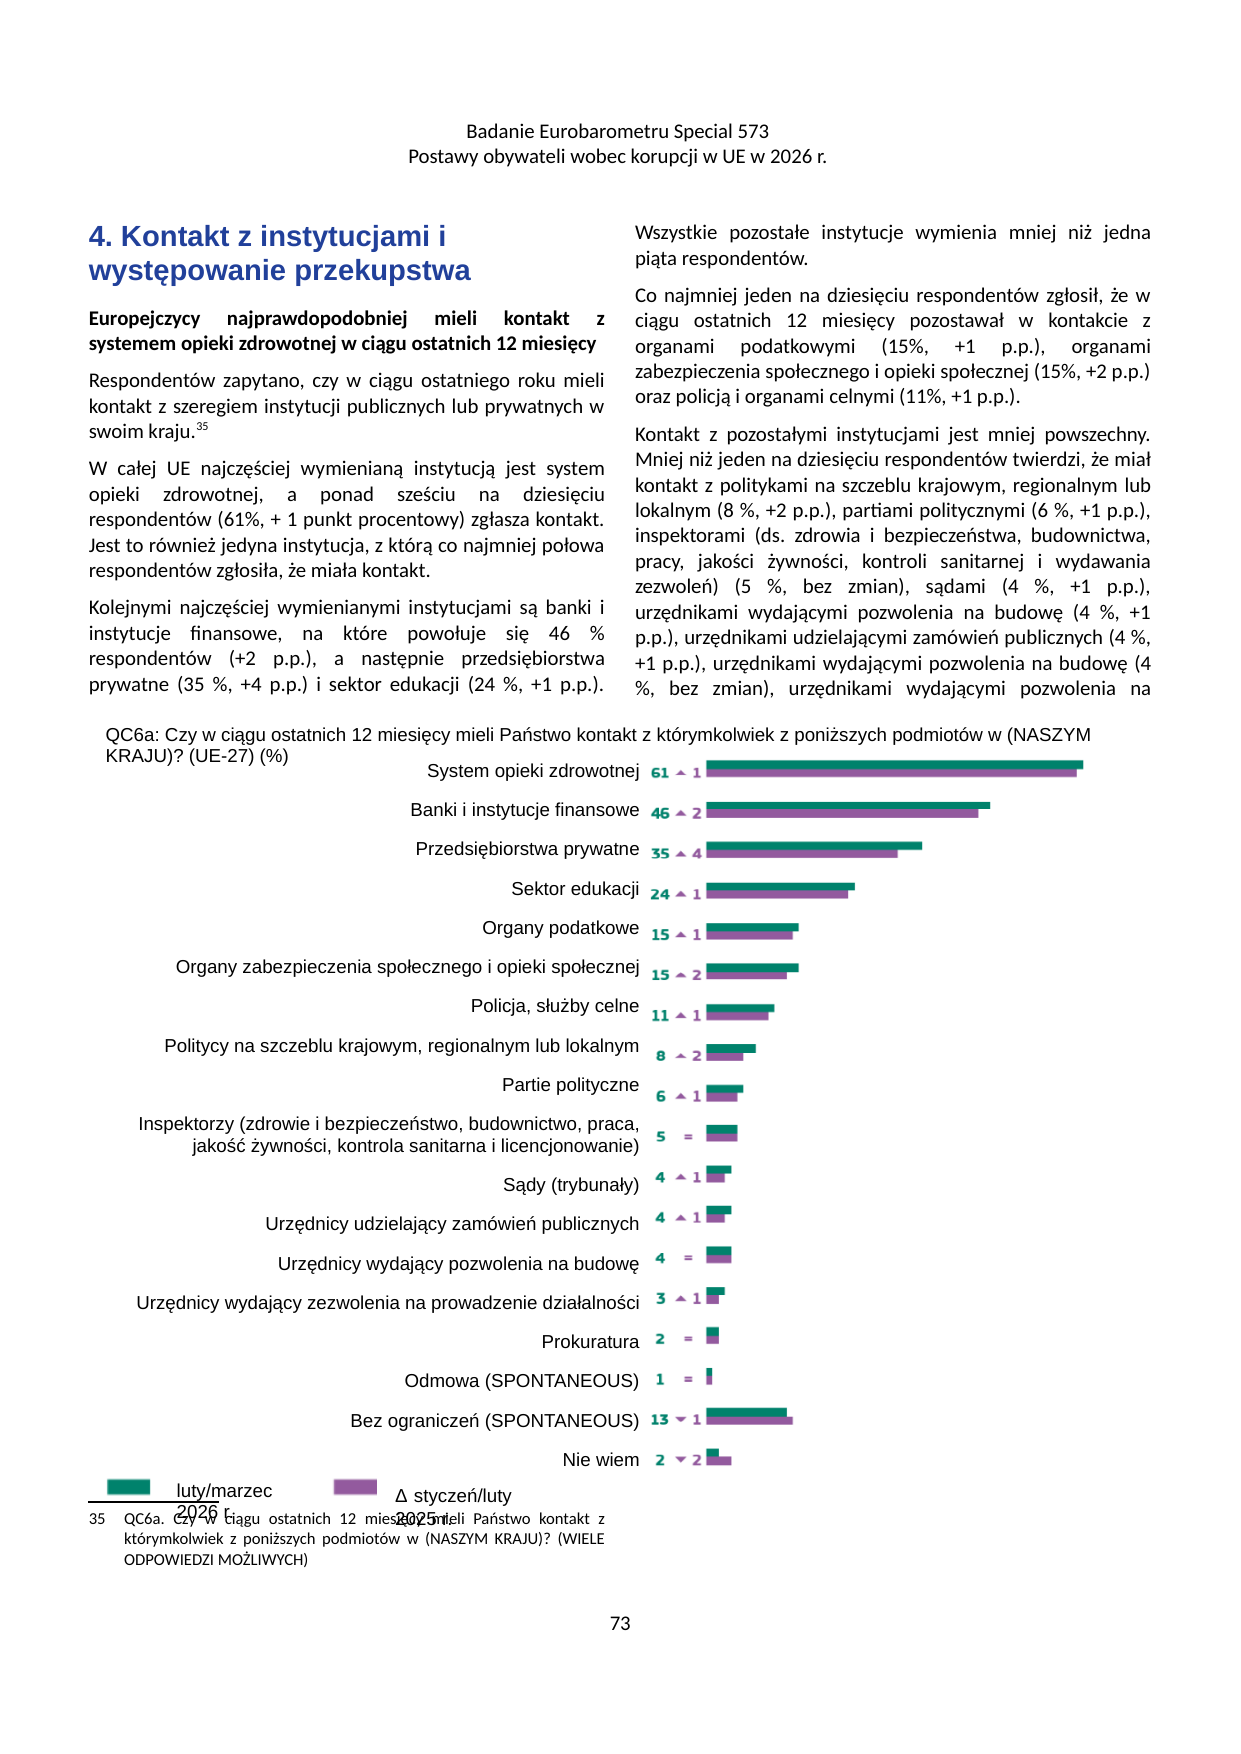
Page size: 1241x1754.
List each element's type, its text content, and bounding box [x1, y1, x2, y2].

text Kontakt z pozostałymi instytucjami jest mniej powszechny. Mniej niż jeden na dziesięciu respondentów twierdzi, że miał kontakt z politykami na szczeblu krajowym, regionalnym lub lokalnym (8 %, +2 p.p.), partiami politycznymi (6 %, +1 p.p.), inspektorami (ds. zdrowia i bezpieczeństwa, budownictwa, pracy, jakości żywności, kontroli sanitarnej i wydawania zezwoleń) (5 %, bez zmian), sądami (4 %, +1 p.p.), urzędnikami wydającymi pozwolenia na budowę (4 %, +1 p.p.), urzędnikami udzielającymi zamówień publicznych (4 %, +1 p.p.), urzędnikami wydającymi pozwolenia na budowę (4 %, bez zmian), urzędnikami wydającymi pozwolenia na [635, 421, 1152, 701]
text Co najmniej jeden na dziesięciu respondentów zgłosił, że w ciągu ostatnich 12 miesięcy pozostawał w kontakcie z organami podatkowymi (15%, +1 p.p.), organami zabezpieczenia społecznego i opieki społecznej (15%, +2 p.p.) oraz policją i organami celnymi (11%, +1 p.p.). [635, 282, 1152, 409]
text W całej UE najczęściej wymienianą instytucją jest system opieki zdrowotnej, a ponad sześciu na dziesięciu respondentów (61%, + 1 punkt procentowy) zgłasza kontakt. Jest to również jedyna instytucja, z którą co najmniej połowa respondentów zgłosiła, że miała kontakt. [88, 456, 605, 583]
text Europejczycy najprawdopodobniej mieli kontakt z systemem opieki zdrowotnej w ciągu ostatnich 12 miesięcy [88, 305, 605, 356]
subtitle 4. Kontakt z instytucjami i występowanie przekupstwa [88, 219, 605, 286]
text Kolejnymi najczęściej wymienianymi instytucjami są banki i instytucje finansowe, na które powołuje się 46 % respondentów (+2 p.p.), a następnie przedsiębiorstwa prywatne (35 %, +4 p.p.) i sektor edukacji (24 %, +1 p.p.). [88, 594, 605, 696]
picture [194, 1488, 199, 1496]
text QC6a. Czy w ciągu ostatnich 12 miesięcy mieli Państwo kontakt z którymkolwiek z poniższych podmiotów w (NASZYM KRAJU)? (WIELE ODPOWIEDZI MOŻLIWYCH) [88, 1508, 605, 1569]
picture [102, 1477, 377, 1496]
picture [646, 741, 1099, 1471]
text Respondentów zapytano, czy w ciągu ostatniego roku mieli kontakt z szeregiem instytucji publicznych lub prywatnych w swoim kraju. [88, 367, 605, 444]
text Wszystkie pozostałe instytucje wymienia mniej niż jedna piąta respondentów. [635, 219, 1152, 270]
